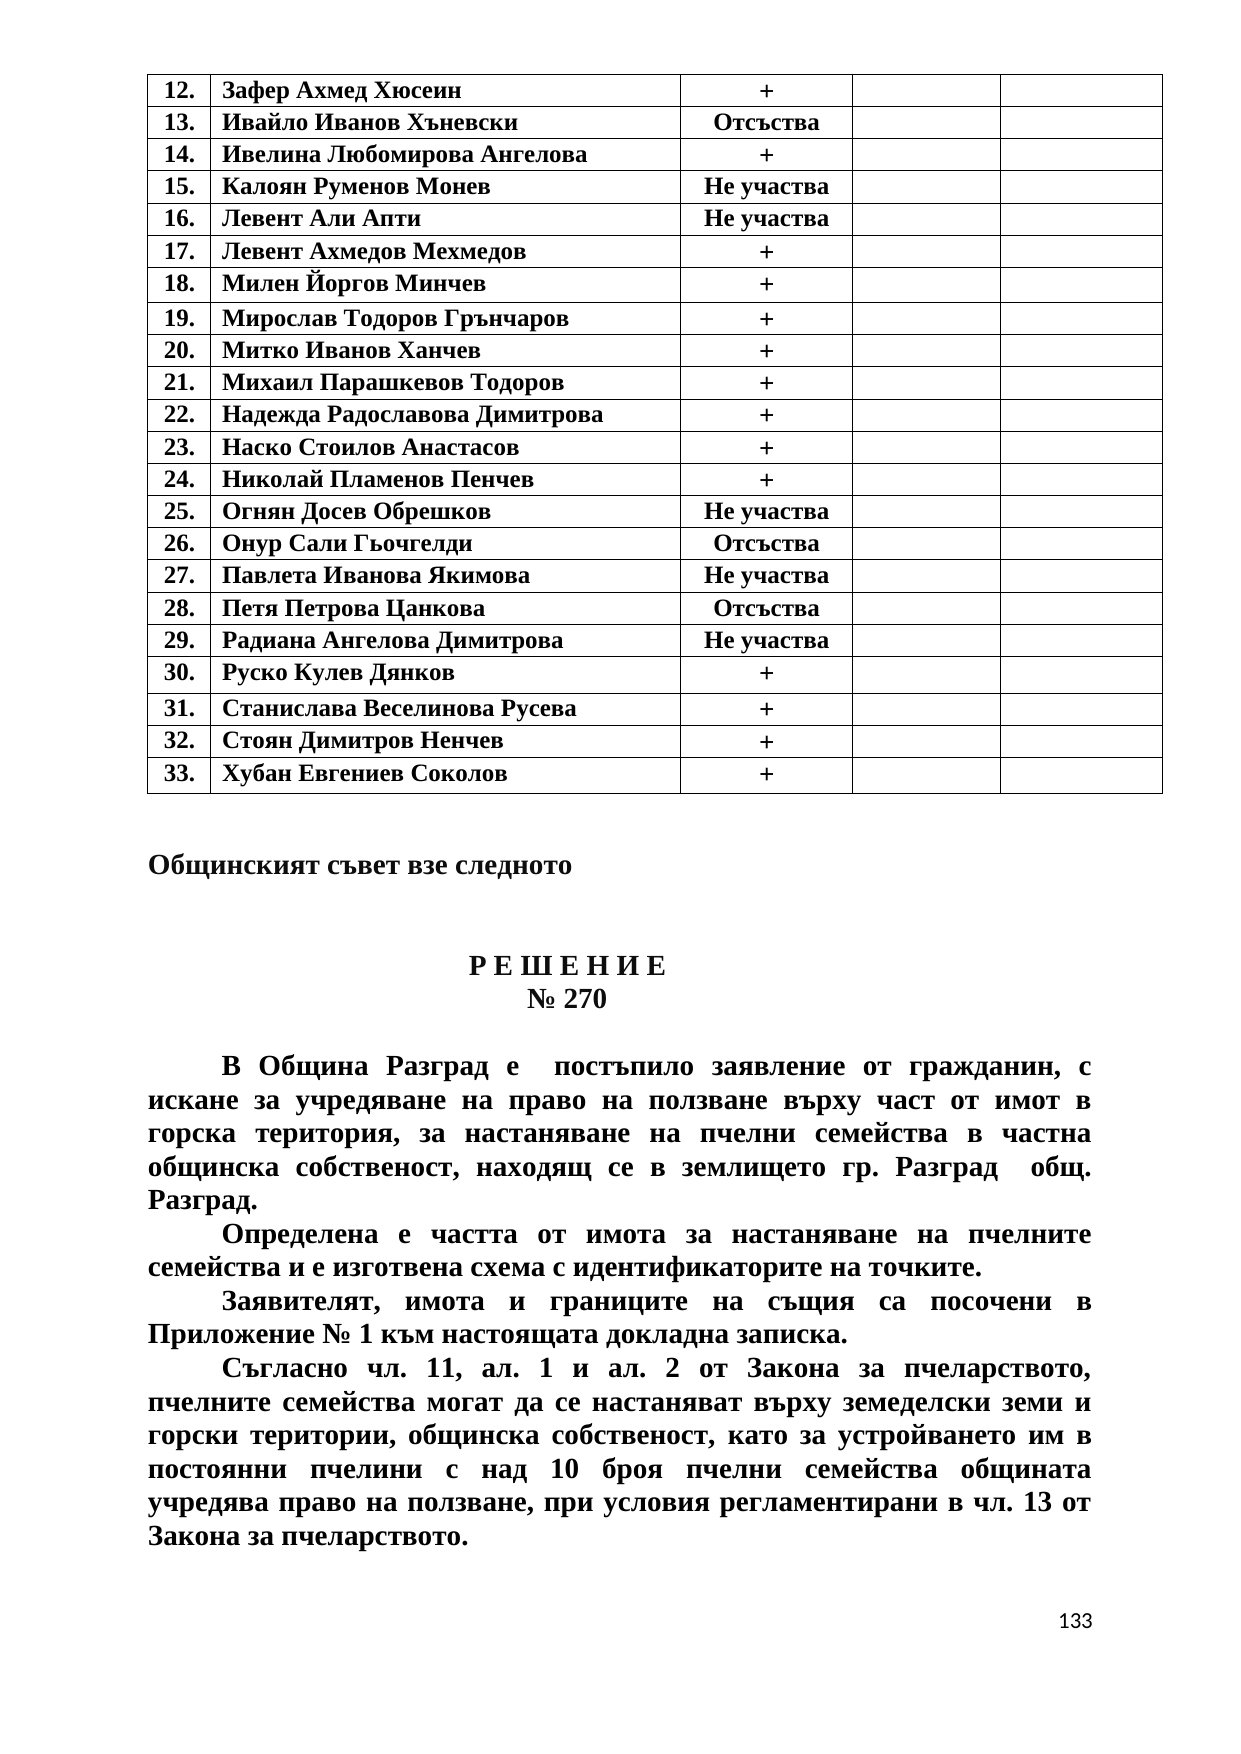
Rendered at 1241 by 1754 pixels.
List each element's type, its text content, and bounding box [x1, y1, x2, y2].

table_cell Михаил Парашкевов Тодоров [211, 367, 680, 398]
table_cell Петя Петрова Цанкова [211, 593, 680, 624]
table_cell [853, 593, 1000, 624]
table_cell 25. [148, 496, 210, 527]
table_cell Руско Кулев Дянков [211, 657, 680, 692]
table_cell [1001, 726, 1162, 757]
table_cell [853, 560, 1000, 592]
table_cell Радиана Ангелова Димитрова [211, 625, 680, 656]
table_cell [853, 657, 1000, 692]
table_cell Калоян Руменов Монев [211, 171, 680, 202]
table_cell + [681, 758, 852, 793]
table_cell 19. [148, 303, 210, 334]
table_cell Милен Йоргов Минчев [211, 268, 680, 302]
table_cell 23. [148, 432, 210, 463]
table_cell [853, 204, 1000, 235]
table_cell [1001, 303, 1162, 334]
table_cell [1001, 171, 1162, 202]
table_cell Мирослав Тодоров Грънчаров [211, 303, 680, 334]
table_cell Зафер Ахмед Хюсеин [211, 75, 680, 106]
table_cell + [681, 367, 852, 398]
table_cell 26. [148, 528, 210, 559]
table_cell [853, 496, 1000, 527]
table_cell + [681, 694, 852, 724]
table_cell [853, 303, 1000, 334]
table_cell [853, 625, 1000, 656]
table_cell 17. [148, 236, 210, 267]
table_cell [1001, 528, 1162, 559]
table_cell Павлета Иванова Якимова [211, 560, 680, 592]
table_cell + [681, 400, 852, 431]
table_cell Не участва [681, 625, 852, 656]
table_cell 29. [148, 625, 210, 656]
table_cell [853, 367, 1000, 398]
table_cell + [681, 726, 852, 757]
table_cell Хубан Евгениев Соколов [211, 758, 680, 793]
table_cell 31. [148, 694, 210, 724]
table_cell [853, 400, 1000, 431]
table_cell [1001, 496, 1162, 527]
table_cell + [681, 432, 852, 463]
table_cell [1001, 367, 1162, 398]
table_cell [853, 726, 1000, 757]
table_cell [1001, 335, 1162, 366]
table_cell 13. [148, 107, 210, 138]
table_cell [853, 694, 1000, 724]
table_cell [1001, 268, 1162, 302]
table_cell [853, 464, 1000, 495]
table_cell + [681, 75, 852, 106]
table_cell + [681, 236, 852, 267]
table_cell 18. [148, 268, 210, 302]
table_cell Не участва [681, 560, 852, 592]
text В Община Разград е постъпило заявление от гражданин, с искане за учредяване на право на ползване върху част от имот в горска територия, за настаняване на пчелни семейства в частна общинска собственост, находящ се в землището гр. Разград общ. Разград. [148, 1048, 1093, 1216]
table_cell 21. [148, 367, 210, 398]
table_cell 28. [148, 593, 210, 624]
table_cell [1001, 758, 1162, 793]
table_cell [853, 432, 1000, 463]
table_cell Наско Стоилов Анастасов [211, 432, 680, 463]
table_cell Ивайло Иванов Хъневски [211, 107, 680, 138]
table_cell [853, 236, 1000, 267]
table_cell Ивелина Любомирова Ангелова [211, 139, 680, 170]
table_cell 30. [148, 657, 210, 692]
table_cell 15. [148, 171, 210, 202]
table_cell Стоян Димитров Ненчев [211, 726, 680, 757]
table_cell [1001, 432, 1162, 463]
table_cell [1001, 694, 1162, 724]
subtitle Общинският съвет взе следното [148, 847, 1093, 881]
table_cell 14. [148, 139, 210, 170]
table_cell Огнян Досев Обрешков [211, 496, 680, 527]
table_cell Отсъства [681, 528, 852, 559]
table_cell Не участва [681, 171, 852, 202]
table_cell Митко Иванов Ханчев [211, 335, 680, 366]
table_cell 16. [148, 204, 210, 235]
table_cell Станислава Веселинова Русева [211, 694, 680, 724]
table_cell 27. [148, 560, 210, 592]
table_cell 20. [148, 335, 210, 366]
table_cell [853, 107, 1000, 138]
table_cell [1001, 593, 1162, 624]
text Съгласно чл. 11, ал. 1 и ал. 2 от Закона за пчеларството, пчелните семейства могат да се настаняват върху земеделски земи и горски територии, общинска собственост, като за устройването им в постоянни пчелини с над 10 броя пчелни семейства общината учредява право на ползване, при условия регламентирани в чл. 13 от Закона за пчеларството. [148, 1350, 1093, 1551]
table_cell [1001, 625, 1162, 656]
table_cell [1001, 560, 1162, 592]
table_cell 33. [148, 758, 210, 793]
table_cell Не участва [681, 496, 852, 527]
table_cell Отсъства [681, 593, 852, 624]
table_cell [853, 335, 1000, 366]
table_cell [853, 268, 1000, 302]
table_cell [1001, 107, 1162, 138]
table_cell 24. [148, 464, 210, 495]
table_cell [1001, 464, 1162, 495]
table_cell [1001, 204, 1162, 235]
table_cell Онур Сали Гьочгелди [211, 528, 680, 559]
table_cell [1001, 657, 1162, 692]
table_cell [1001, 400, 1162, 431]
text Заявителят, имота и границите на същия са посочени в Приложение № 1 към настоящата докладна записка. [148, 1283, 1093, 1350]
table_cell [853, 139, 1000, 170]
table_cell Отсъства [681, 107, 852, 138]
table_cell [853, 758, 1000, 793]
table_cell [853, 75, 1000, 106]
table_cell [1001, 236, 1162, 267]
subtitle Р Е Ш Е Н И Е [148, 948, 1093, 981]
table_cell Левент Ахмедов Мехмедов [211, 236, 680, 267]
table_cell Не участва [681, 204, 852, 235]
table_cell [1001, 75, 1162, 106]
table_cell [853, 171, 1000, 202]
table_cell + [681, 139, 852, 170]
table_cell [853, 528, 1000, 559]
table_cell 22. [148, 400, 210, 431]
table_cell + [681, 303, 852, 334]
subtitle № 270 [148, 981, 1093, 1015]
table_cell + [681, 335, 852, 366]
table_cell 32. [148, 726, 210, 757]
table_cell Николай Пламенов Пенчев [211, 464, 680, 495]
table_cell + [681, 657, 852, 692]
table_cell [1001, 139, 1162, 170]
table_cell 12. [148, 75, 210, 106]
table_cell Левент Али Апти [211, 204, 680, 235]
text Определена е частта от имота за настаняване на пчелните семейства и е изготвена схема с идентификаторите на точките. [148, 1216, 1093, 1283]
table_cell + [681, 464, 852, 495]
table_cell + [681, 268, 852, 302]
table_cell Надежда Радославова Димитрова [211, 400, 680, 431]
